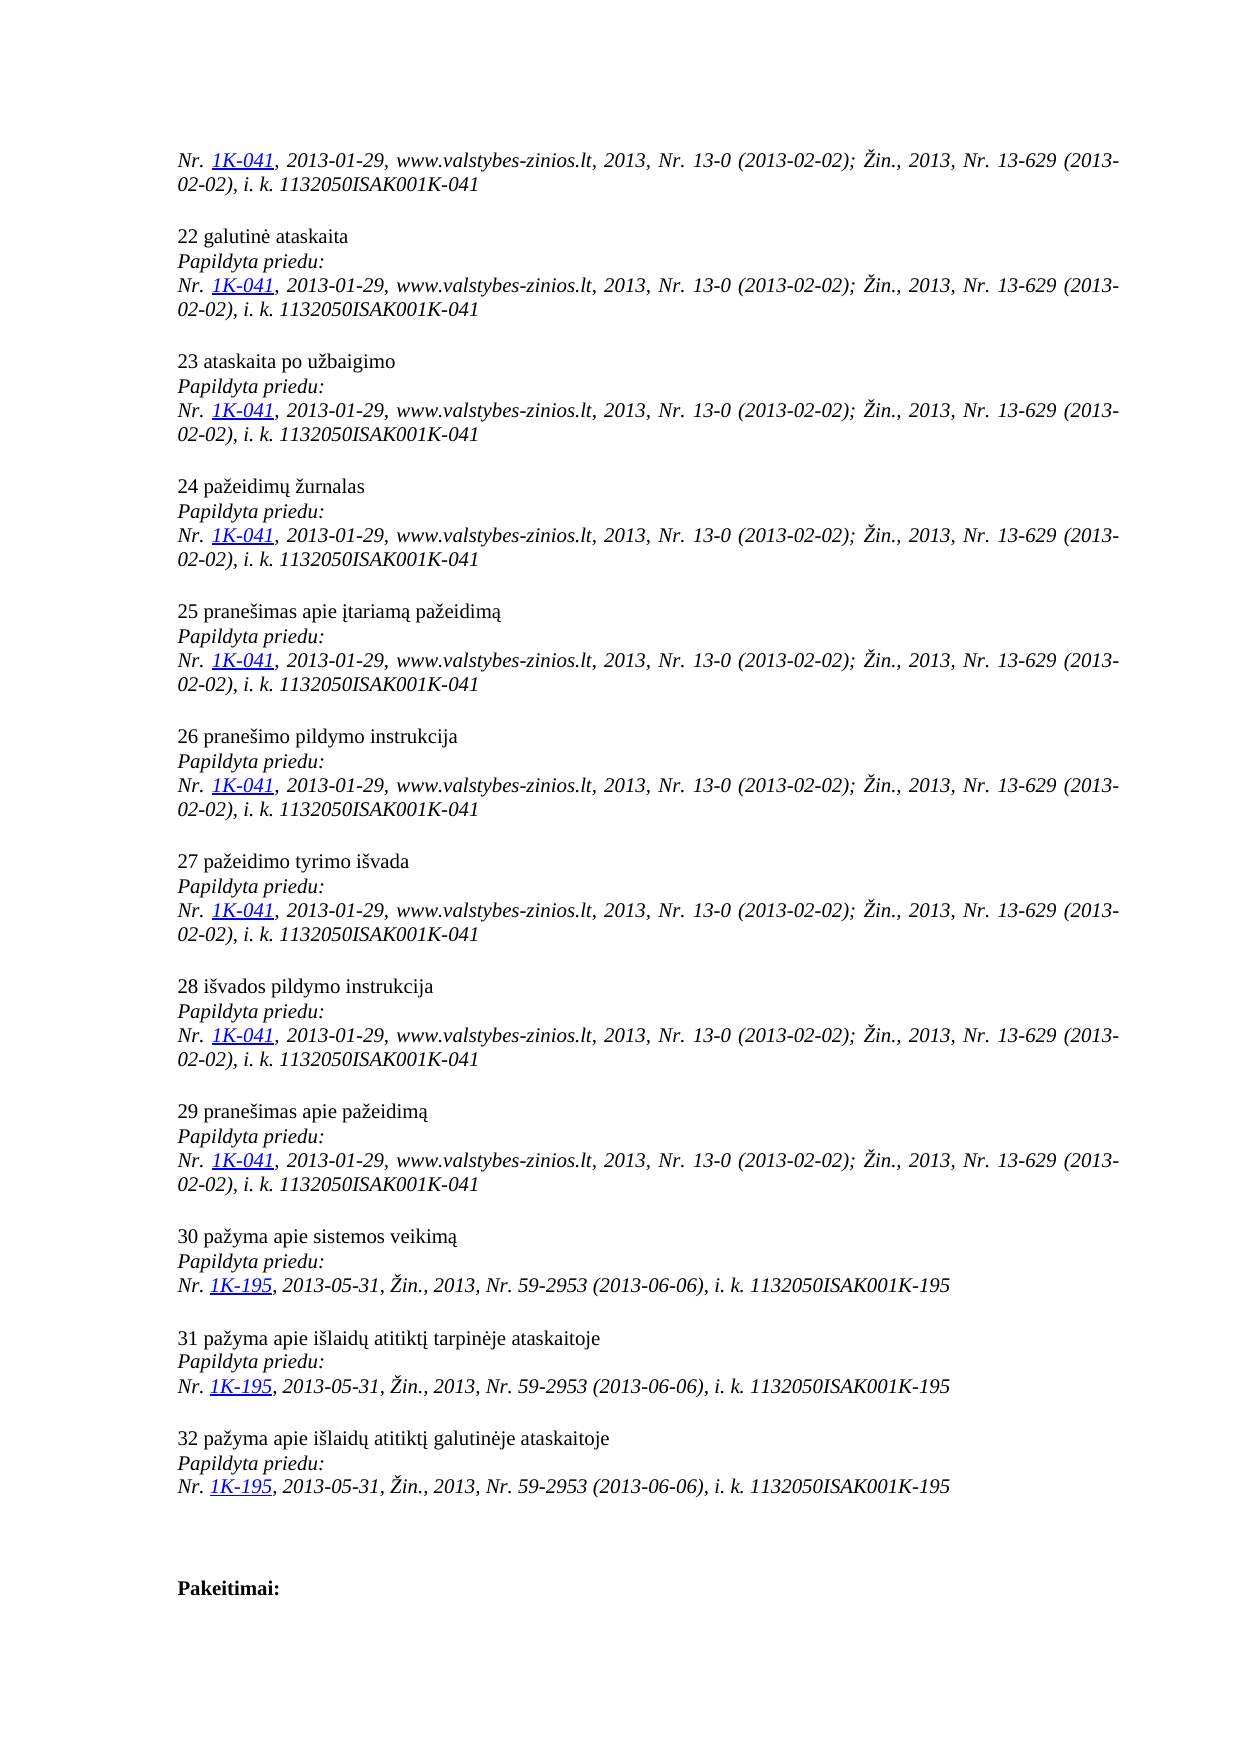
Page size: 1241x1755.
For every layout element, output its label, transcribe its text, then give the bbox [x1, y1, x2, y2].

text 32 pažyma apie išlaidų atitiktį galutinėje ataskaitoje [177, 1426, 1122, 1450]
text Papildyta priedu: [177, 873, 1122, 898]
text 22 galutinė ataskaita [177, 224, 1122, 248]
text 31 pažyma apie išlaidų atitiktį tarpinėje ataskaitoje [177, 1325, 1122, 1349]
text Nr. 1K-041, 2013-01-29, www.valstybes-zinios.lt, 2013, Nr. 13-0 (2013-02-02); Žin., 2013, Nr. 13-629 (2013-02-02), i. k. 1132050ISAK001K-041 [177, 773, 1122, 821]
text 26 pranešimo pildymo instrukcija [177, 724, 1122, 748]
text 25 pranešimas apie įtariamą pažeidimą [177, 599, 1122, 623]
text Nr. 1K-041, 2013-01-29, www.valstybes-zinios.lt, 2013, Nr. 13-0 (2013-02-02); Žin., 2013, Nr. 13-629 (2013-02-02), i. k. 1132050ISAK001K-041 [177, 1148, 1122, 1196]
text Nr. 1K-041, 2013-01-29, www.valstybes-zinios.lt, 2013, Nr. 13-0 (2013-02-02); Žin., 2013, Nr. 13-629 (2013-02-02), i. k. 1132050ISAK001K-041 [177, 398, 1122, 446]
text 29 pranešimas apie pažeidimą [177, 1099, 1122, 1123]
text 30 pažyma apie sistemos veikimą [177, 1224, 1122, 1248]
text Papildyta priedu: [177, 998, 1122, 1023]
text Nr. 1K-041, 2013-01-29, www.valstybes-zinios.lt, 2013, Nr. 13-0 (2013-02-02); Žin., 2013, Nr. 13-629 (2013-02-02), i. k. 1132050ISAK001K-041 [177, 648, 1122, 696]
text Nr. 1K-195, 2013-05-31, Žin., 2013, Nr. 59-2953 (2013-06-06), i. k. 1132050ISAK001K-195 [177, 1373, 1122, 1398]
text Nr. 1K-041, 2013-01-29, www.valstybes-zinios.lt, 2013, Nr. 13-0 (2013-02-02); Žin., 2013, Nr. 13-629 (2013-02-02), i. k. 1132050ISAK001K-041 [177, 273, 1122, 321]
text 27 pažeidimo tyrimo išvada [177, 849, 1122, 873]
text Papildyta priedu: [177, 1450, 1122, 1474]
text Nr. 1K-041, 2013-01-29, www.valstybes-zinios.lt, 2013, Nr. 13-0 (2013-02-02); Žin., 2013, Nr. 13-629 (2013-02-02), i. k. 1132050ISAK001K-041 [177, 148, 1122, 196]
text Nr. 1K-041, 2013-01-29, www.valstybes-zinios.lt, 2013, Nr. 13-0 (2013-02-02); Žin., 2013, Nr. 13-629 (2013-02-02), i. k. 1132050ISAK001K-041 [177, 898, 1122, 946]
text Papildyta priedu: [177, 373, 1122, 398]
text Pakeitimai: [177, 1575, 1122, 1599]
text 23 ataskaita po užbaigimo [177, 349, 1122, 373]
text Papildyta priedu: [177, 623, 1122, 648]
text Nr. 1K-195, 2013-05-31, Žin., 2013, Nr. 59-2953 (2013-06-06), i. k. 1132050ISAK001K-195 [177, 1273, 1122, 1297]
text Papildyta priedu: [177, 1349, 1122, 1373]
text Nr. 1K-041, 2013-01-29, www.valstybes-zinios.lt, 2013, Nr. 13-0 (2013-02-02); Žin., 2013, Nr. 13-629 (2013-02-02), i. k. 1132050ISAK001K-041 [177, 523, 1122, 571]
text Nr. 1K-041, 2013-01-29, www.valstybes-zinios.lt, 2013, Nr. 13-0 (2013-02-02); Žin., 2013, Nr. 13-629 (2013-02-02), i. k. 1132050ISAK001K-041 [177, 1023, 1122, 1071]
text 28 išvados pildymo instrukcija [177, 974, 1122, 998]
text Papildyta priedu: [177, 1123, 1122, 1148]
text Papildyta priedu: [177, 748, 1122, 773]
text Papildyta priedu: [177, 498, 1122, 523]
text Nr. 1K-195, 2013-05-31, Žin., 2013, Nr. 59-2953 (2013-06-06), i. k. 1132050ISAK001K-195 [177, 1474, 1122, 1498]
text 24 pažeidimų žurnalas [177, 474, 1122, 498]
text Papildyta priedu: [177, 1248, 1122, 1273]
text Papildyta priedu: [177, 248, 1122, 273]
